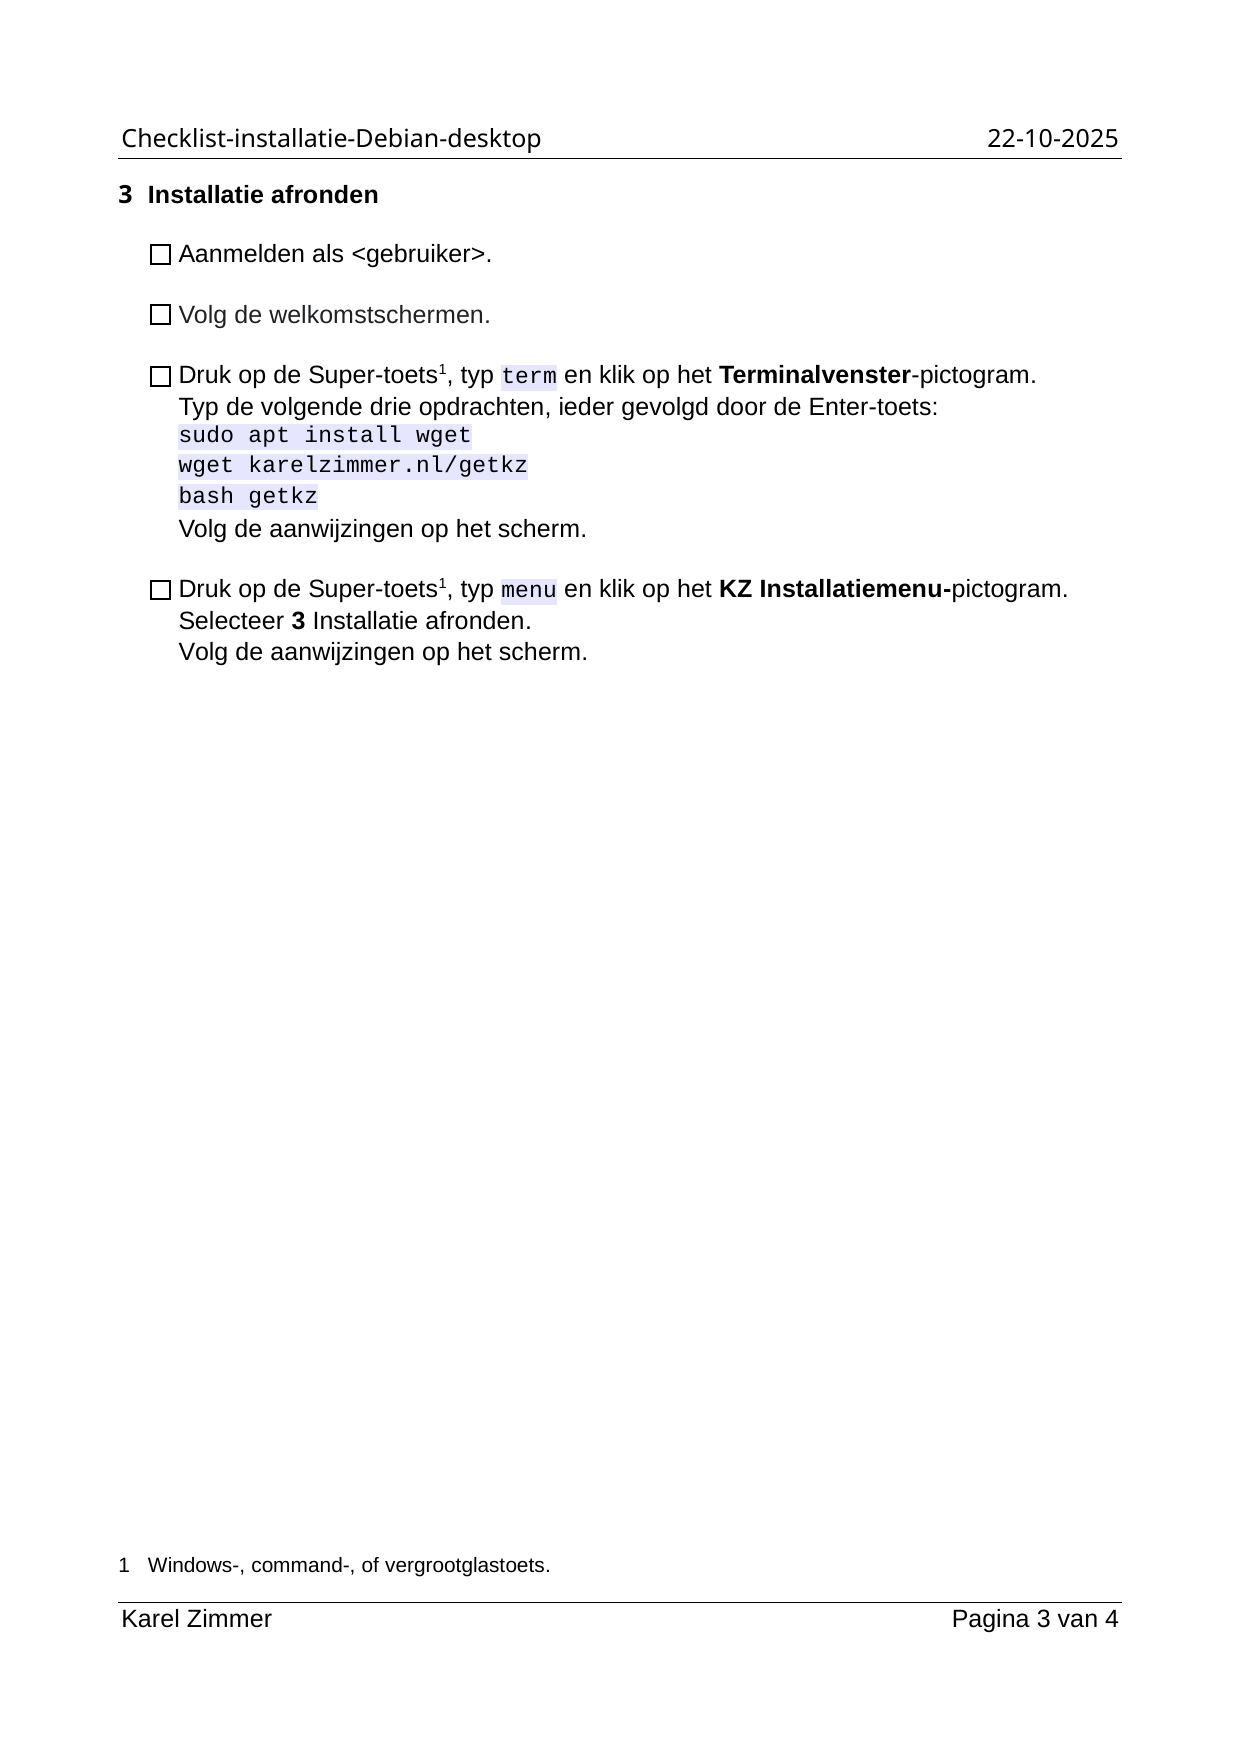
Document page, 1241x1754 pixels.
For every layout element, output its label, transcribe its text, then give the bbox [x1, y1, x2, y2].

table_cell [118, 636, 142, 667]
table_cell [142, 636, 177, 667]
table_cell [118, 453, 142, 483]
table_cell [142, 574, 177, 606]
table_cell [118, 544, 142, 574]
table_cell sudo apt install wget [177, 423, 1122, 453]
table_cell [142, 300, 177, 330]
table_cell [142, 423, 177, 453]
table_cell Volg de aanwijzingen op het scherm. [177, 514, 1122, 544]
table_cell [118, 300, 142, 330]
table_cell [118, 330, 142, 360]
table_cell Typ de volgende drie opdrachten, ieder gevolgd door de Enter-toets: [177, 392, 1122, 422]
table_cell wget karelzimmer.nl/getkz [177, 453, 1122, 483]
table_cell [177, 330, 1122, 360]
table_cell [142, 392, 177, 422]
table_cell [118, 269, 142, 300]
table_cell [142, 360, 177, 392]
table_cell [118, 606, 142, 636]
table_cell Selecteer 3 Installatie afronden. [177, 606, 1122, 636]
table_cell bash getkz [177, 483, 1122, 513]
table_cell [142, 514, 177, 544]
table_cell [142, 544, 177, 574]
table_header [142, 239, 177, 269]
table_cell [142, 453, 177, 483]
table_cell [118, 514, 142, 544]
table_cell [177, 269, 1122, 300]
table_cell [118, 423, 142, 453]
table_cell [142, 483, 177, 513]
table_cell Druk op de Super-toets1, typ menu en klik op het KZ Installatiemenu-pictogram. [177, 574, 1122, 606]
table_cell [177, 544, 1122, 574]
table_cell Volg de aanwijzingen op het scherm. [177, 636, 1122, 667]
table_cell Volg de welkomstschermen. [177, 300, 1122, 330]
table_header [118, 239, 142, 269]
table_cell [142, 330, 177, 360]
table_cell [118, 392, 142, 422]
table_cell Druk op de Super-toets, typ term en klik op het Terminalvenster-pictogram. [177, 360, 1122, 392]
table_cell [118, 574, 142, 606]
table_cell [118, 360, 142, 392]
table_header Aanmelden als <gebruiker>. [177, 239, 1122, 269]
table_cell [142, 606, 177, 636]
table_cell [142, 269, 177, 300]
table_cell [118, 483, 142, 513]
list Installatie afronden [118, 177, 1122, 211]
